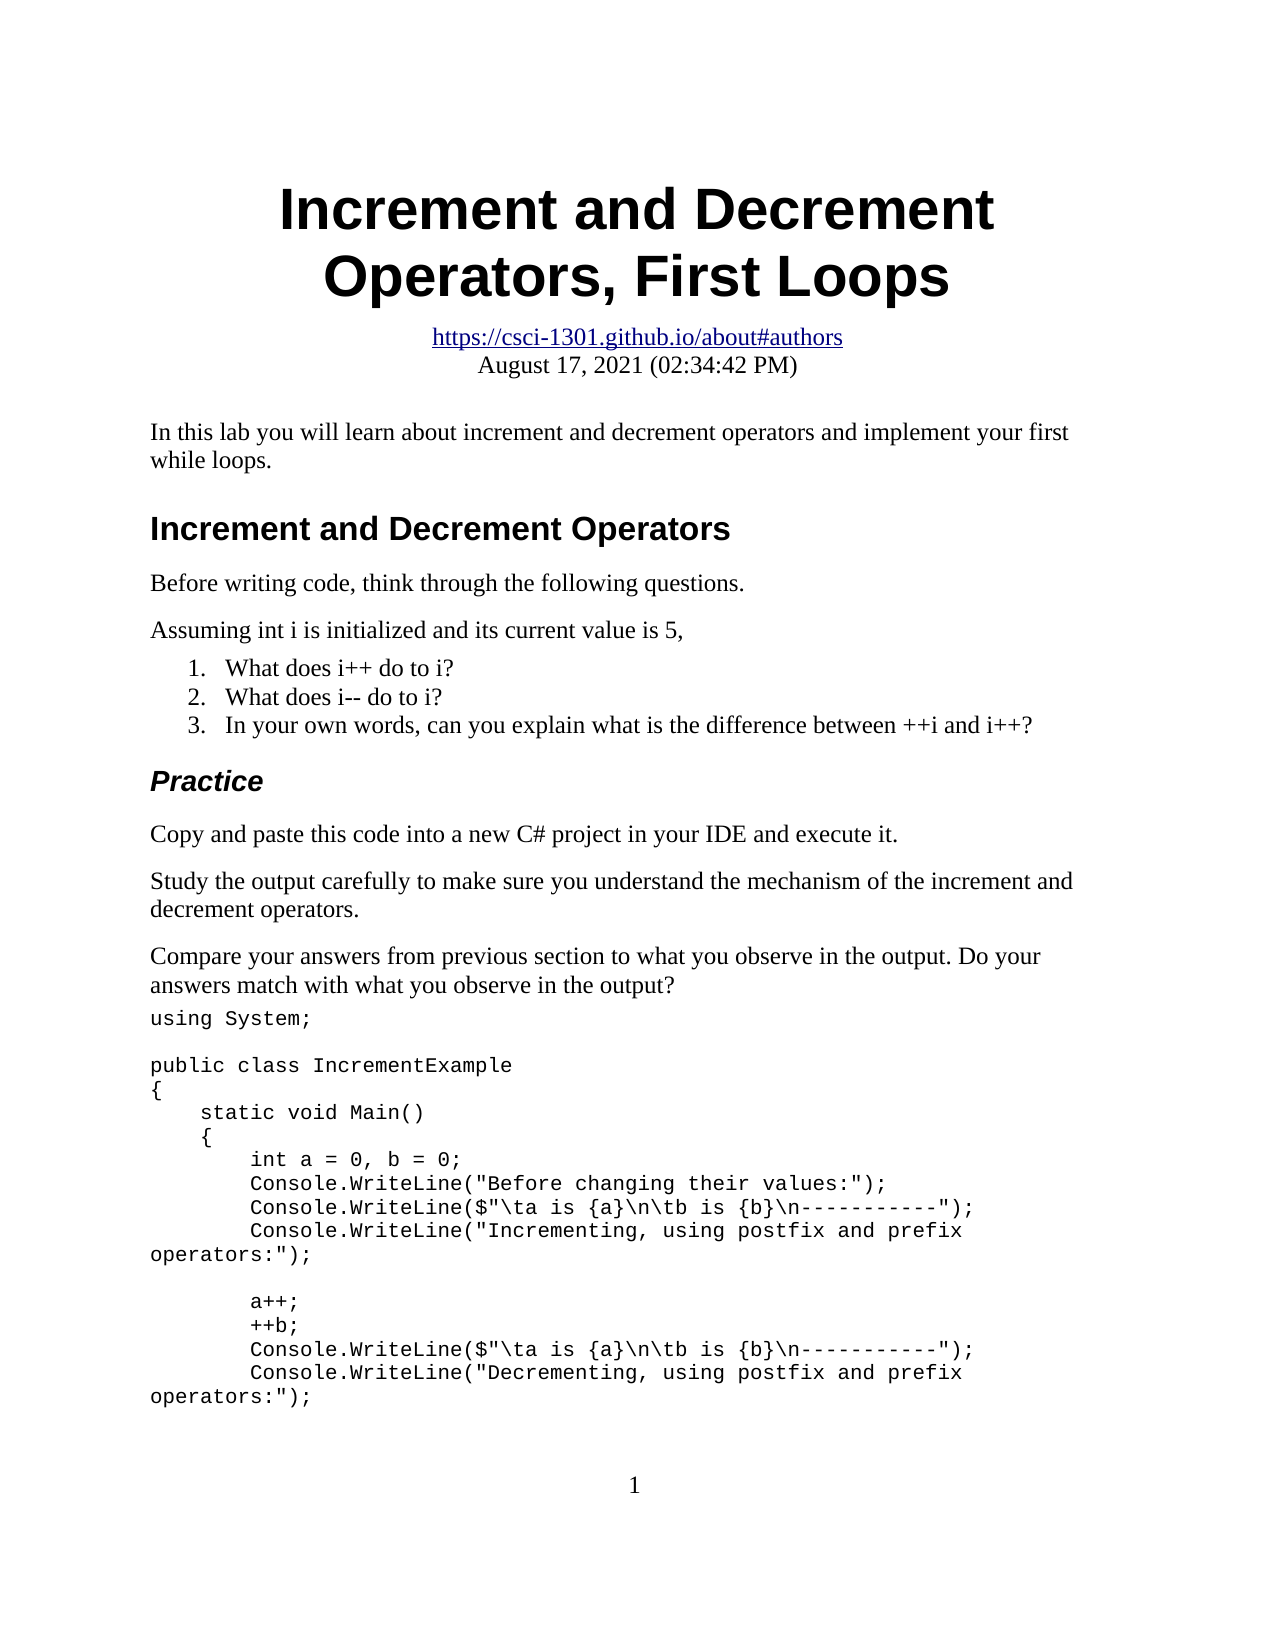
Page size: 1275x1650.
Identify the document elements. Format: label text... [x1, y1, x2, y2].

text using System; [150, 1008, 1125, 1031]
text { [150, 1078, 1125, 1102]
text Console.WriteLine($"\ta is {a}\n\tb is {b}\n-----------"); [150, 1197, 1125, 1220]
subtitle Practice [150, 764, 1125, 798]
subtitle Increment and Decrement Operators [150, 508, 1125, 547]
text Console.WriteLine($"\ta is {a}\n\tb is {b}\n-----------"); [150, 1339, 1125, 1362]
text Before writing code, think through the following questions. [150, 568, 1125, 597]
text Study the output carefully to make sure you understand the mechanism of the increment and decrement operators. [150, 866, 1125, 923]
text Compare your answers from previous section to what you observe in the output. Do your answers match with what you observe in the output? [150, 941, 1125, 999]
list In your own words, can you explain what is the difference between ++i and i++? [187, 710, 1125, 739]
text ++b; [150, 1315, 1125, 1339]
text int a = 0, b = 0; [150, 1149, 1125, 1173]
text In this lab you will learn about increment and decrement operators and implement your first while loops. [150, 417, 1125, 474]
text Console.WriteLine("Incrementing, using postfix and prefix operators:"); [150, 1220, 1125, 1268]
list What does i-- do to i? [187, 682, 1125, 710]
title Increment and Decrement Operators, First Loops [150, 175, 1125, 309]
text Assuming int i is initialized and its current value is 5, [150, 615, 1125, 644]
text Console.WriteLine("Before changing their values:"); [150, 1173, 1125, 1197]
text static void Main() [150, 1102, 1125, 1126]
list What does i++ do to i? [187, 653, 1125, 682]
text a++; [150, 1291, 1125, 1315]
text Copy and paste this code into a new C# project in your IDE and execute it. [150, 819, 1125, 848]
text { [150, 1126, 1125, 1149]
text https://csci-1301.github.io/about#authors [150, 322, 1125, 350]
text August 17, 2021 (02:34:42 PM) [150, 350, 1125, 379]
text Console.WriteLine("Decrementing, using postfix and prefix operators:"); [150, 1362, 1125, 1409]
text public class IncrementExample [150, 1055, 1125, 1078]
